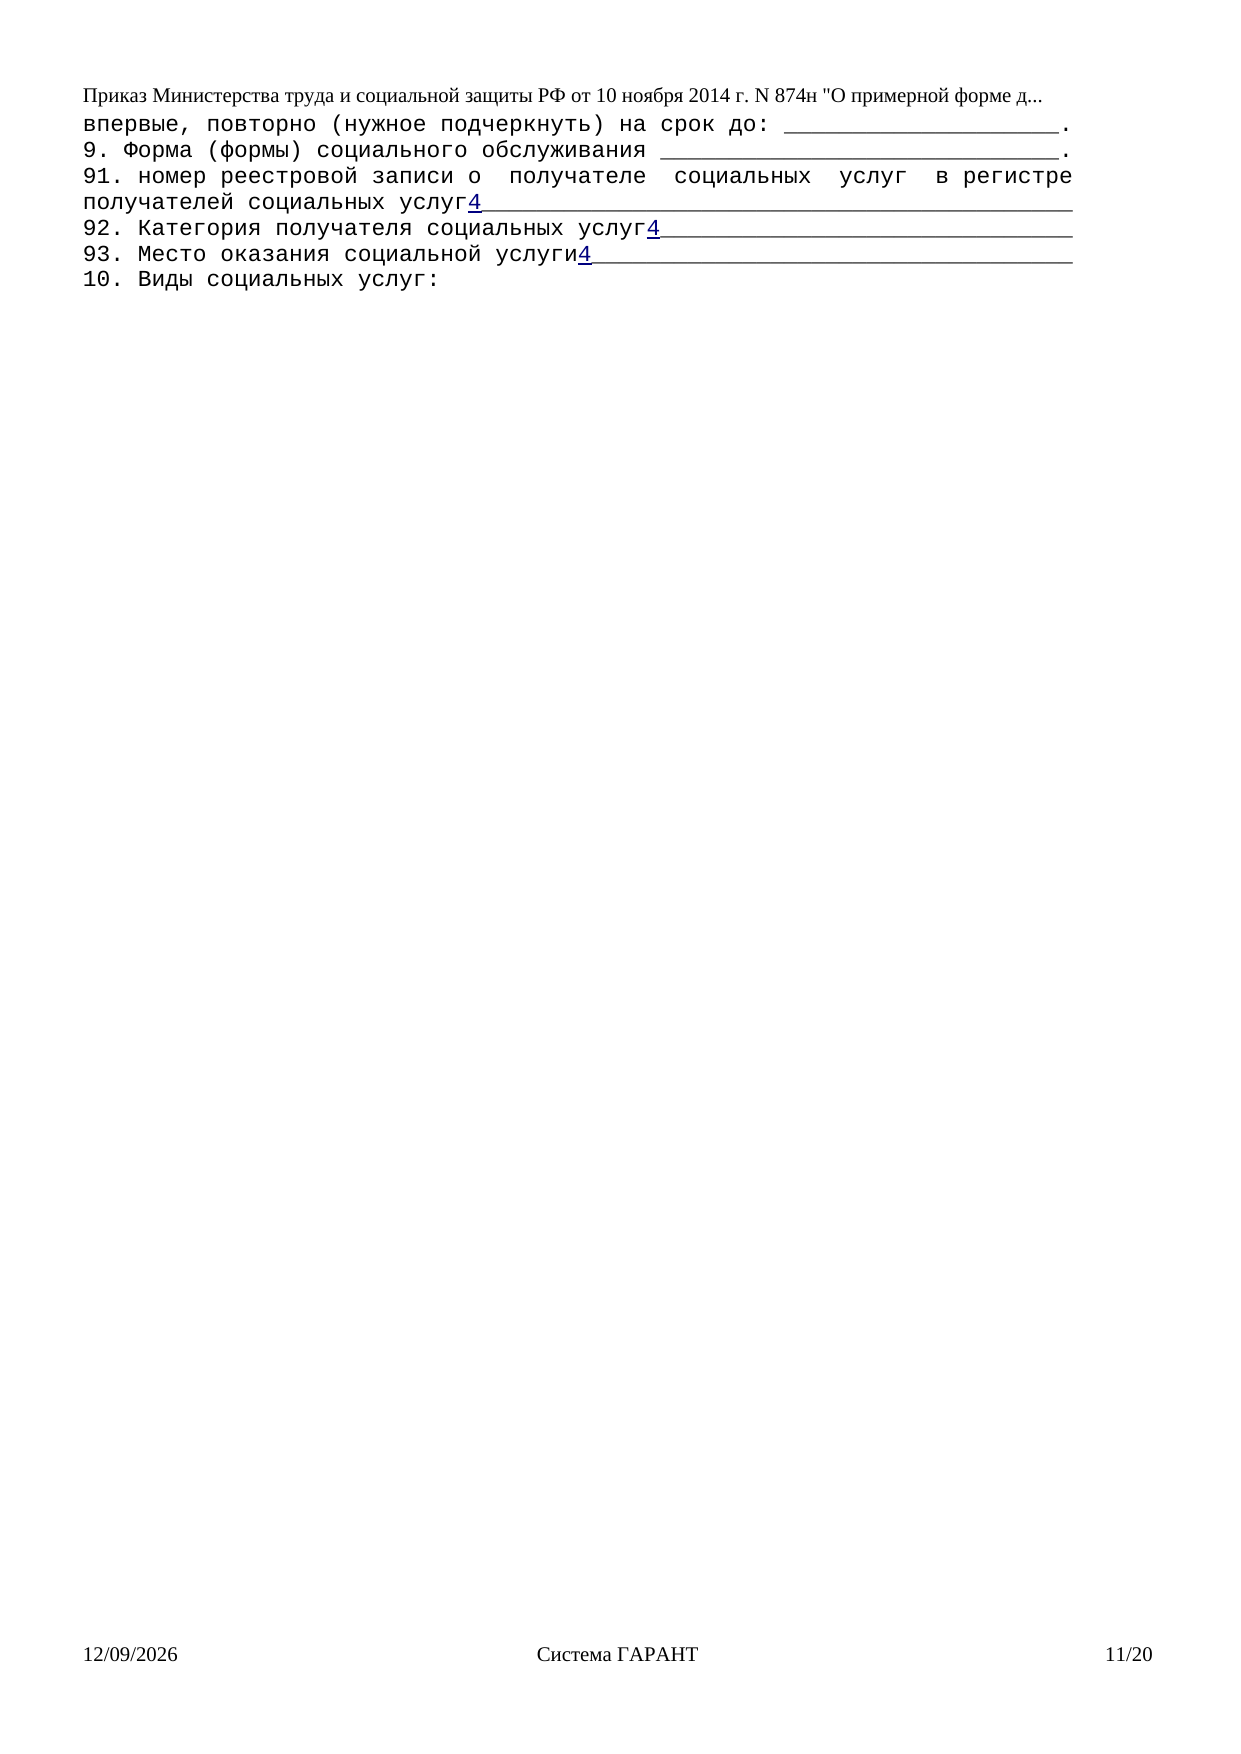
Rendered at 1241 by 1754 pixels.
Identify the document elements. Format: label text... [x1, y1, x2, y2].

text 91. номер реестровой записи о получателе социальных услуг в регистре [83, 164, 1157, 190]
text получателей социальных услуг4___________________________________________ [83, 190, 1157, 216]
text 9. Форма (формы) социального обслуживания _____________________________. [83, 138, 1157, 164]
text 92. Категория получателя социальных услуг4______________________________ [83, 216, 1157, 242]
text 10. Виды социальных услуг: [83, 268, 1157, 294]
text впервые, повторно (нужное подчеркнуть) на срок до: ____________________. [83, 112, 1157, 138]
text 93. Место оказания социальной услуги4___________________________________ [83, 242, 1157, 268]
